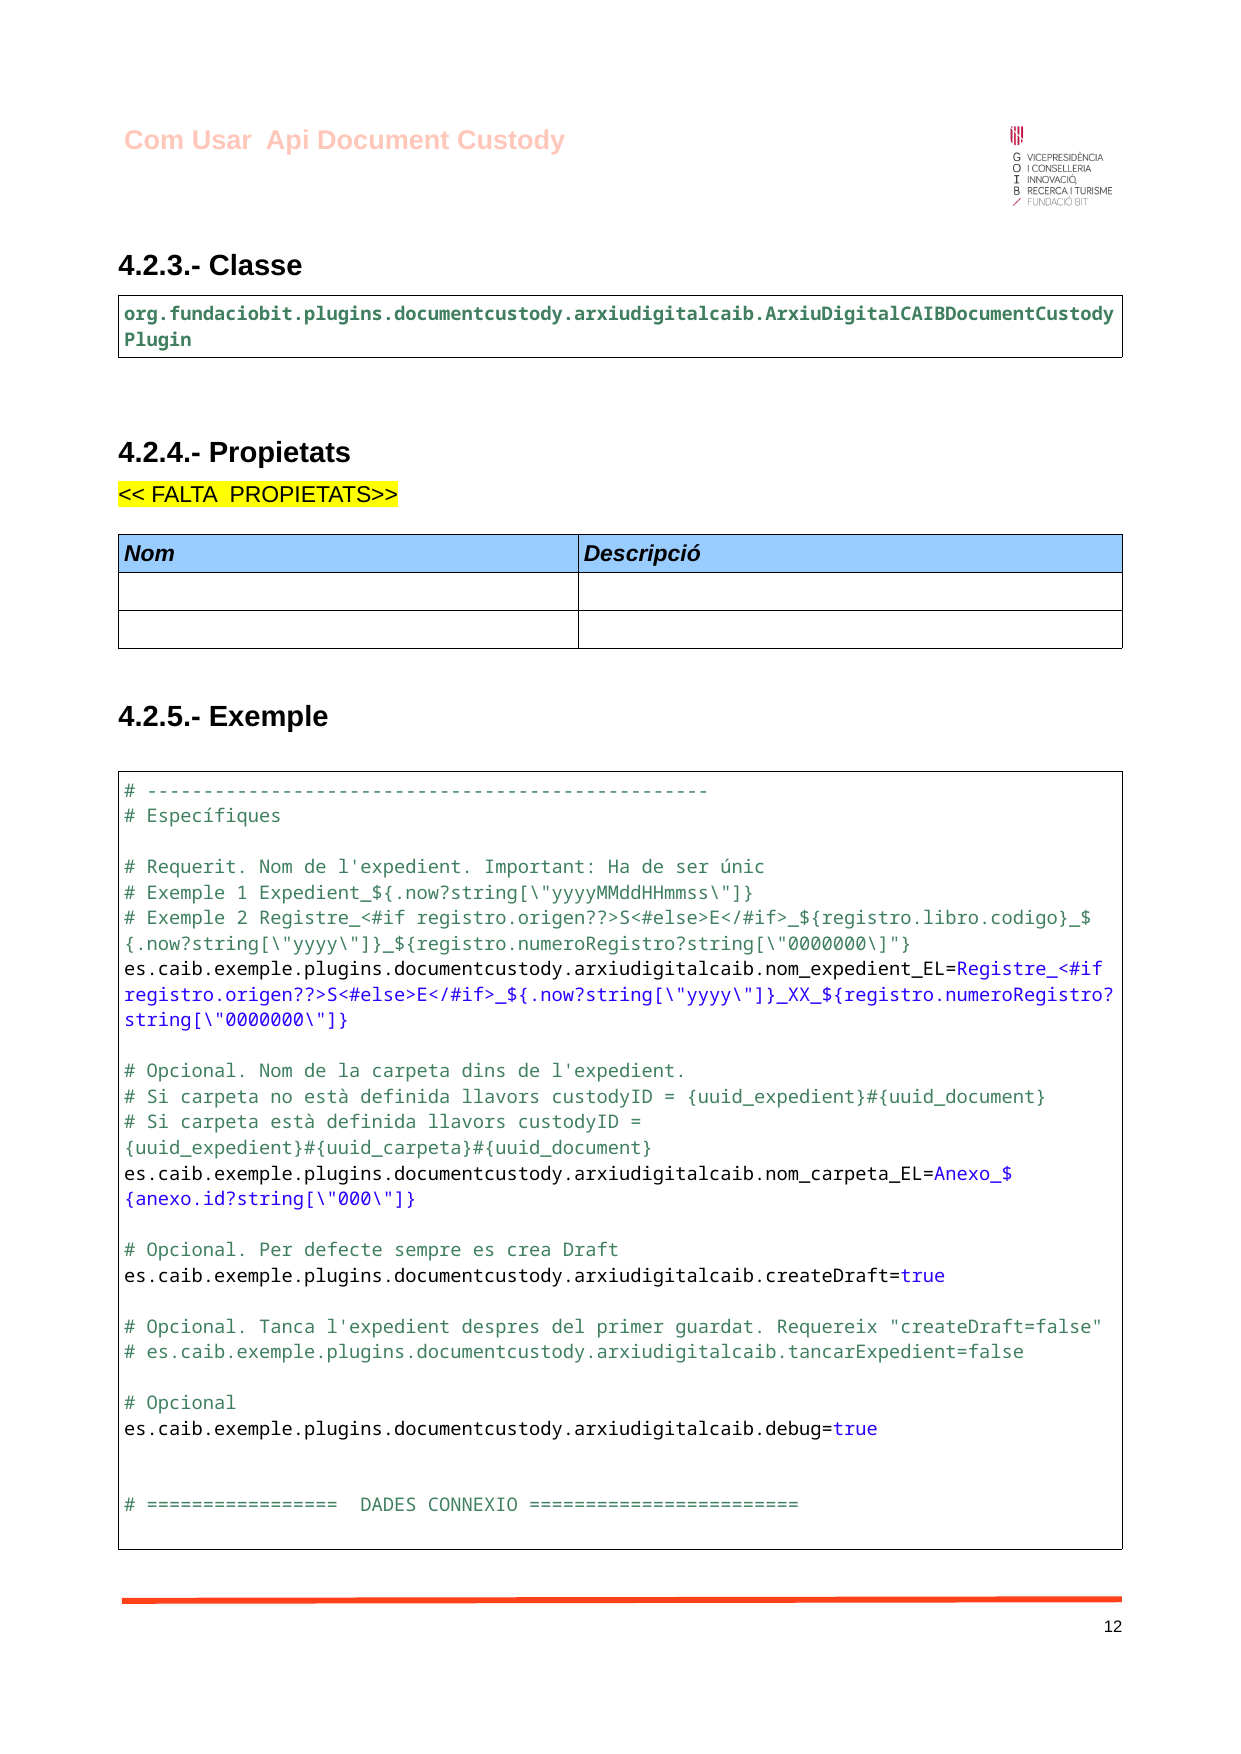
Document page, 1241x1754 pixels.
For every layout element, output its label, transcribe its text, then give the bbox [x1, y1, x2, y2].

table_header # -------------------------------------------------- # Específiques # Requerit. Nom de l'expedient. Important: Ha de ser únic # Exemple 1 Expedient_${.now?string[\"yyyyMMddHHmmss\"]} # Exemple 2 Registre_<#if registro.origen??>S<#else>E</#if>_${registro.libro.codigo}_${.now?string[\"yyyy\"]}_${registro.numeroRegistro?string[\"0000000\]"} es.caib.exemple.plugins.documentcustody.arxiudigitalcaib.nom_expedient_EL=Registre_<#if registro.origen??>S<#else>E</#if>_${.now?string[\"yyyy\"]}_XX_${registro.numeroRegistro?string[\"0000000\"]} # Opcional. Nom de la carpeta dins de l'expedient. # Si carpeta no està definida llavors custodyID = {uuid_expedient}#{uuid_document} # Si carpeta està definida llavors custodyID = {uuid_expedient}#{uuid_carpeta}#{uuid_document} es.caib.exemple.plugins.documentcustody.arxiudigitalcaib.nom_carpeta_EL=Anexo_${anexo.id?string[\"000\"]} # Opcional. Per defecte sempre es crea Draft es.caib.exemple.plugins.documentcustody.arxiudigitalcaib.createDraft=true # Opcional. Tanca l'expedient despres del primer guardat. Requereix "createDraft=false" # es.caib.exemple.plugins.documentcustody.arxiudigitalcaib.tancarExpedient=false # Opcional es.caib.exemple.plugins.documentcustody.arxiudigitalcaib.debug=true # ================= DADES CONNEXIO ======================== [119, 772, 1122, 1548]
table_cell [119, 611, 578, 647]
table_cell [579, 611, 1122, 647]
table_cell [119, 573, 578, 609]
text << FALTA PROPIETATS>> [118, 481, 1122, 507]
subtitle Exemple [118, 699, 1122, 732]
table_cell [579, 573, 1122, 609]
table_header Nom [119, 535, 578, 572]
table_header org.fundaciobit.plugins.documentcustody.arxiudigitalcaib.ArxiuDigitalCAIBDocumentCustodyPlugin [119, 296, 1122, 357]
table_header Descripció [579, 535, 1122, 572]
subtitle Propietats [118, 435, 1122, 468]
subtitle Classe [118, 248, 1122, 282]
picture [1006, 123, 1117, 209]
